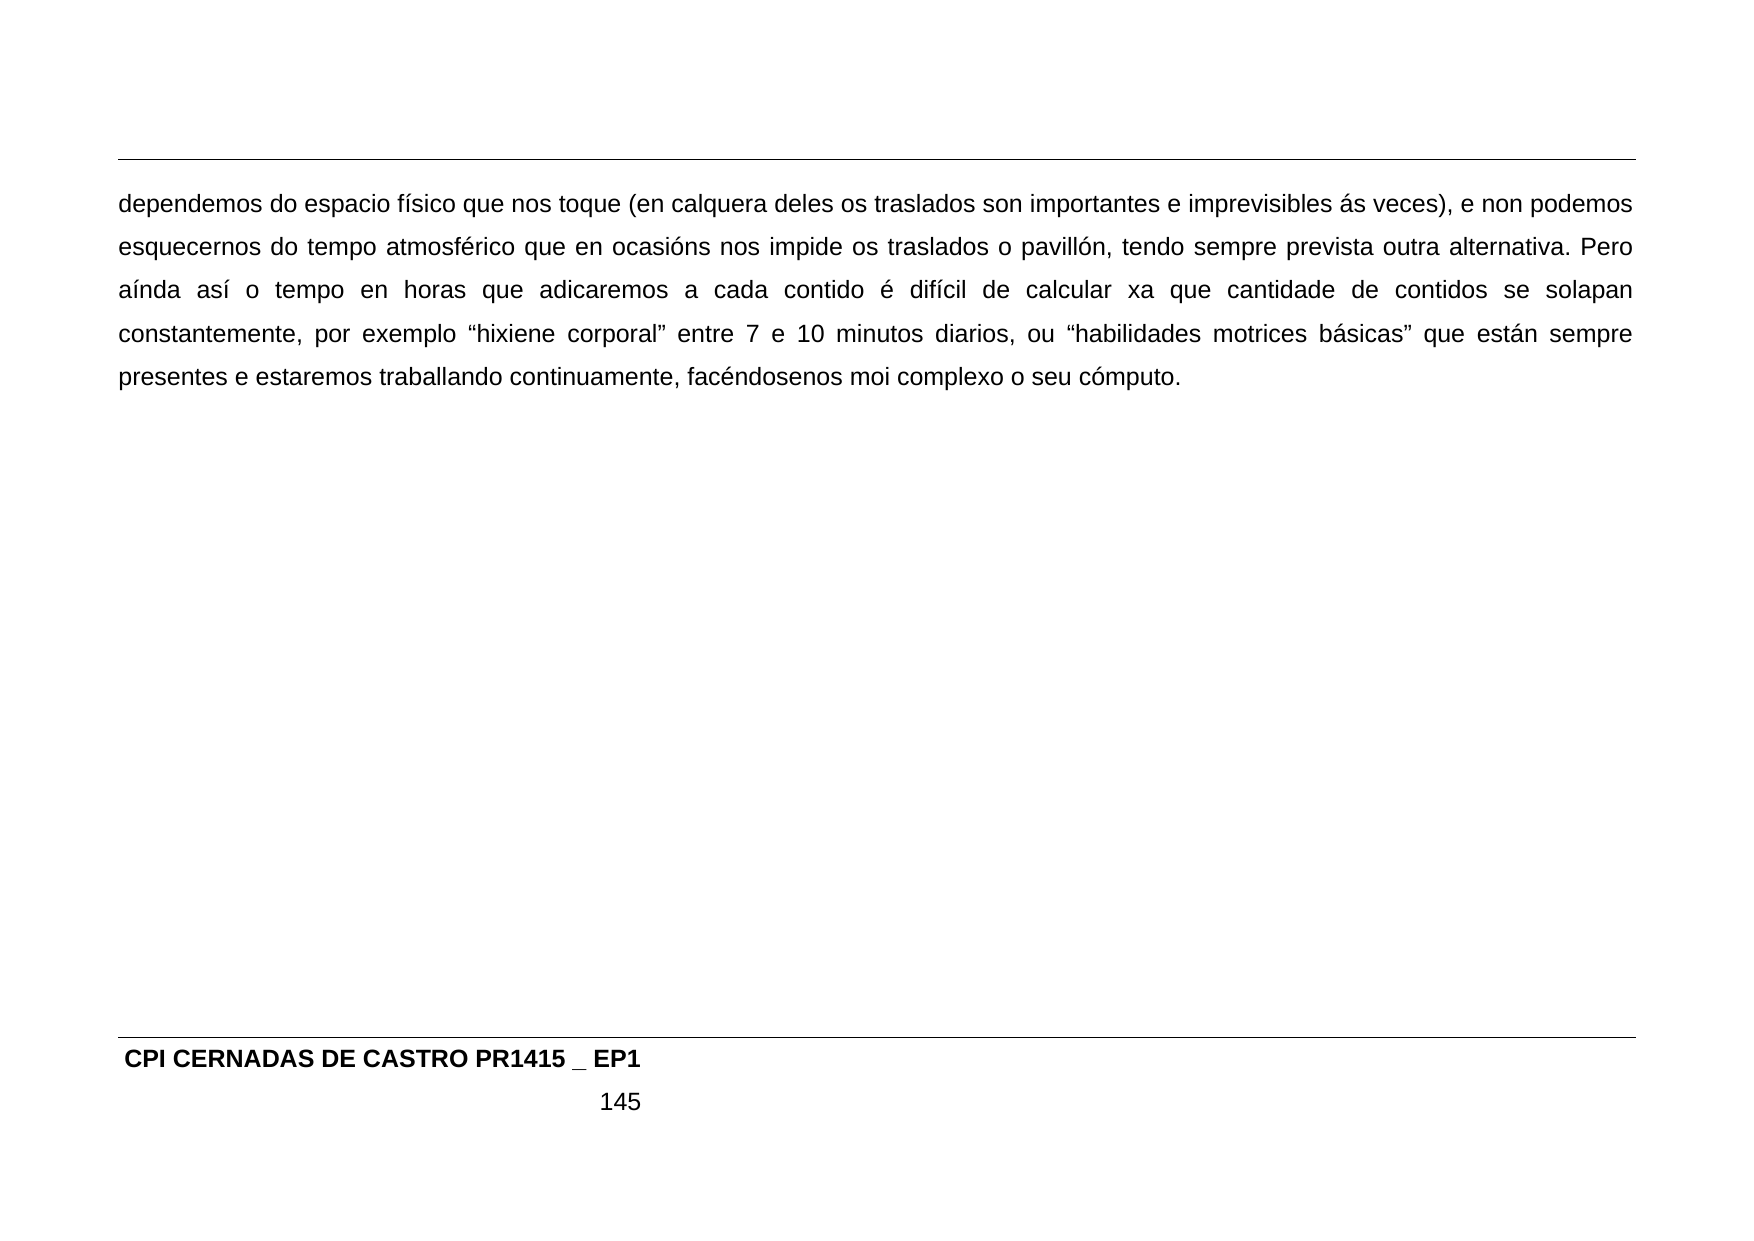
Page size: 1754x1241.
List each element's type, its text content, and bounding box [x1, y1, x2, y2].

list dependemos do espacio físico que nos toque (en calquera deles os traslados son importantes e imprevisibles ás veces), e non podemos esquecernos do tempo atmosférico que en ocasións nos impide os traslados o pavillón, tendo sempre prevista outra alternativa. Pero aínda así o tempo en horas que adicaremos a cada contido é difícil de calcular xa que cantidade de contidos se solapan constantemente, por exemplo “hixiene corporal” entre 7 e 10 minutos diarios, ou “habilidades motrices básicas” que están sempre presentes e estaremos traballando continuamente, facéndosenos moi complexo o seu cómputo. [118, 189, 1636, 391]
